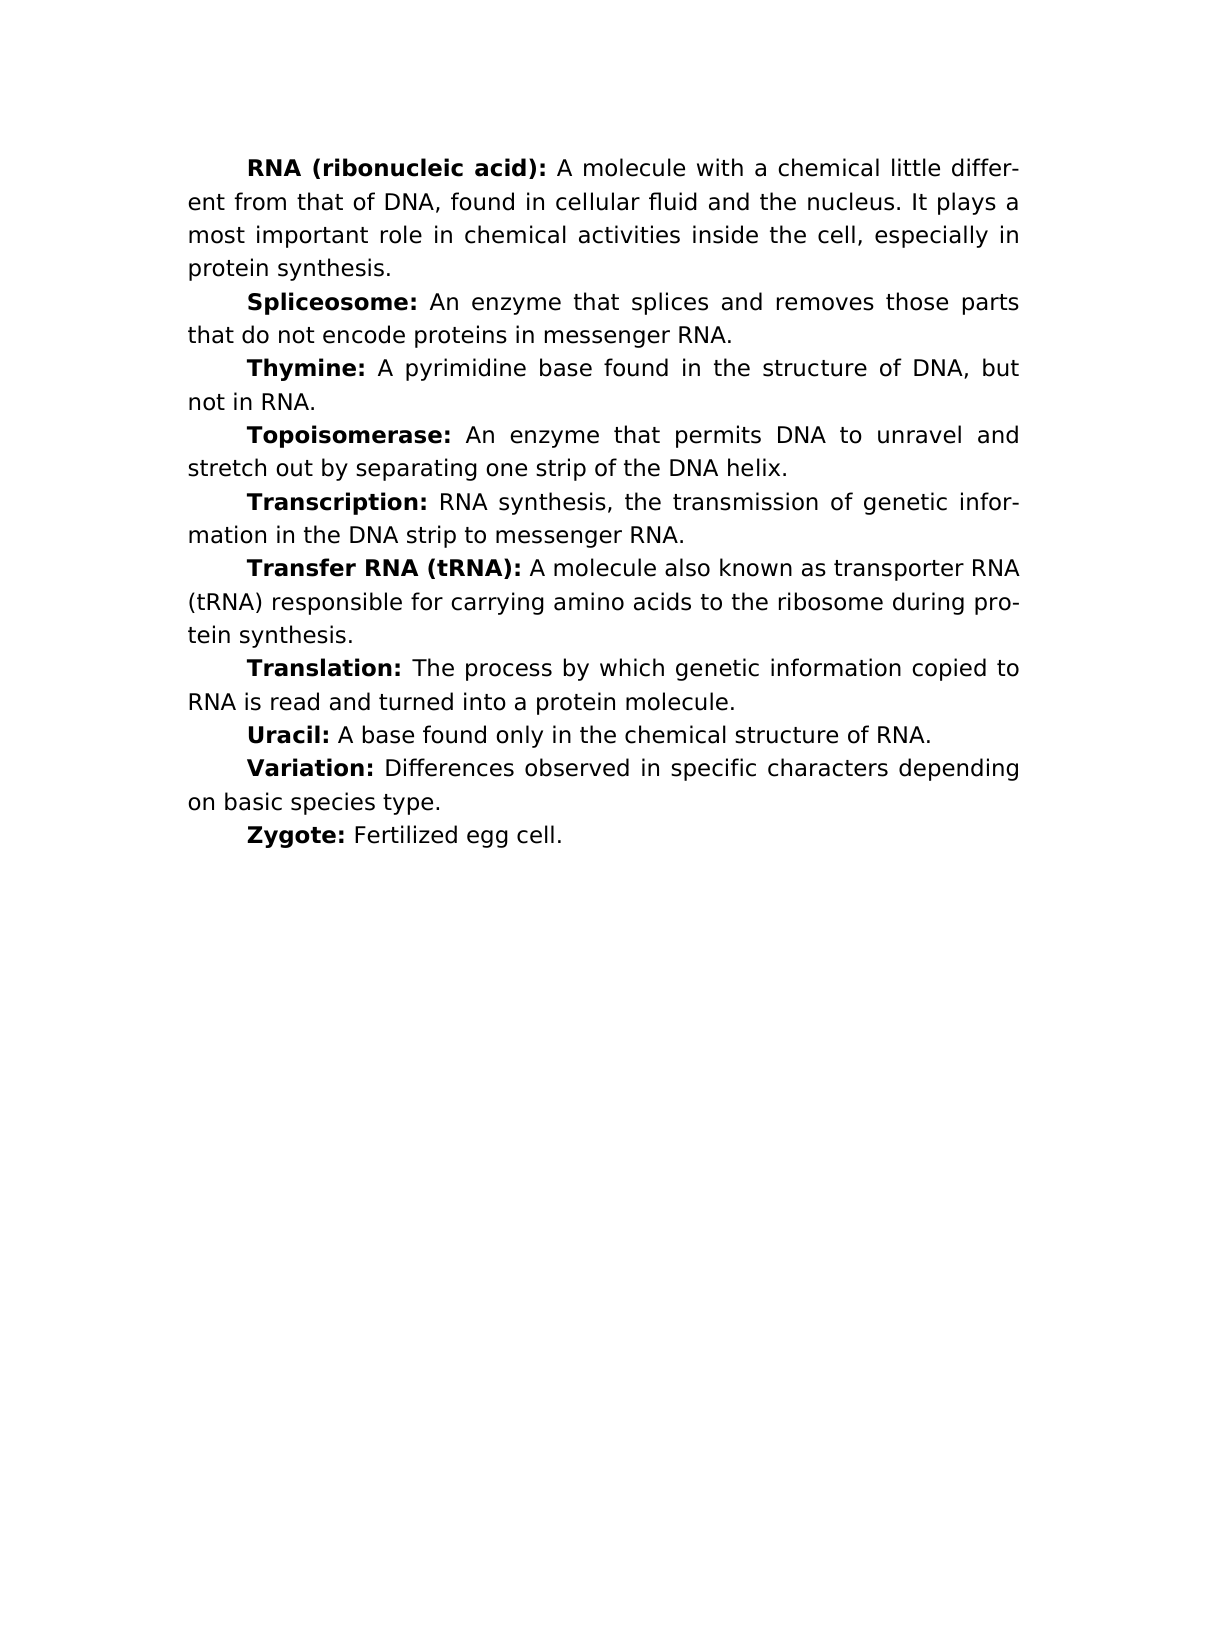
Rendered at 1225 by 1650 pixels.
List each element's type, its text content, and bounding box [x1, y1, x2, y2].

text Uracil: A base found on­ly in the chem­i­cal struc­ture of RNA. [187, 717, 1020, 750]
text Variation: Differences ob­served in spe­cif­ic char­ac­ters de­pend­ing on ba­sic spe­cies type. [187, 750, 1020, 817]
text Spliceosome: An en­zyme that spli­ces and re­moves those parts that do not en­code pro­teins in mes­sen­ger RNA. [187, 283, 1020, 350]
text Transfer RNA (tRNA): A mol­e­cule al­so known as trans­port­er RNA (tRNA) re­spon­si­ble for car­ry­ing ami­no ac­ids to the ri­bo­some dur­ing pro­tein syn­the­sis. [187, 550, 1020, 650]
text Translation: The proc­ess by which ge­net­ic in­for­ma­tion cop­ied to RNA is read and turned in­to a pro­tein mol­e­cule. [187, 650, 1020, 717]
text Topoisomerase: An en­zyme that per­mits DNA to un­rav­el and stretch out by sep­a­rat­ing one strip of the DNA he­lix. [187, 417, 1020, 483]
text Transcription: RNA syn­the­sis, the trans­mis­sion of ge­net­ic in­for­ma­tion in the DNA strip to mes­sen­ger RNA. [187, 483, 1020, 550]
text Zygote: Fertilized egg cell. [187, 817, 1020, 850]
text Thymine: A pyr­im­i­dine base found in the struc­ture of DNA, but not in RNA. [187, 350, 1020, 417]
text RNA (ri­bo­nu­cle­ic ac­id): A mol­e­cule with a chem­i­cal lit­tle dif­fer­ent from that of DNA, found in cel­lu­lar flu­id and the nu­cle­us. It plays a most im­por­tant role in chem­i­cal ac­tiv­i­ties in­side the cell, es­pe­cial­ly in pro­tein syn­the­sis. [187, 150, 1020, 283]
